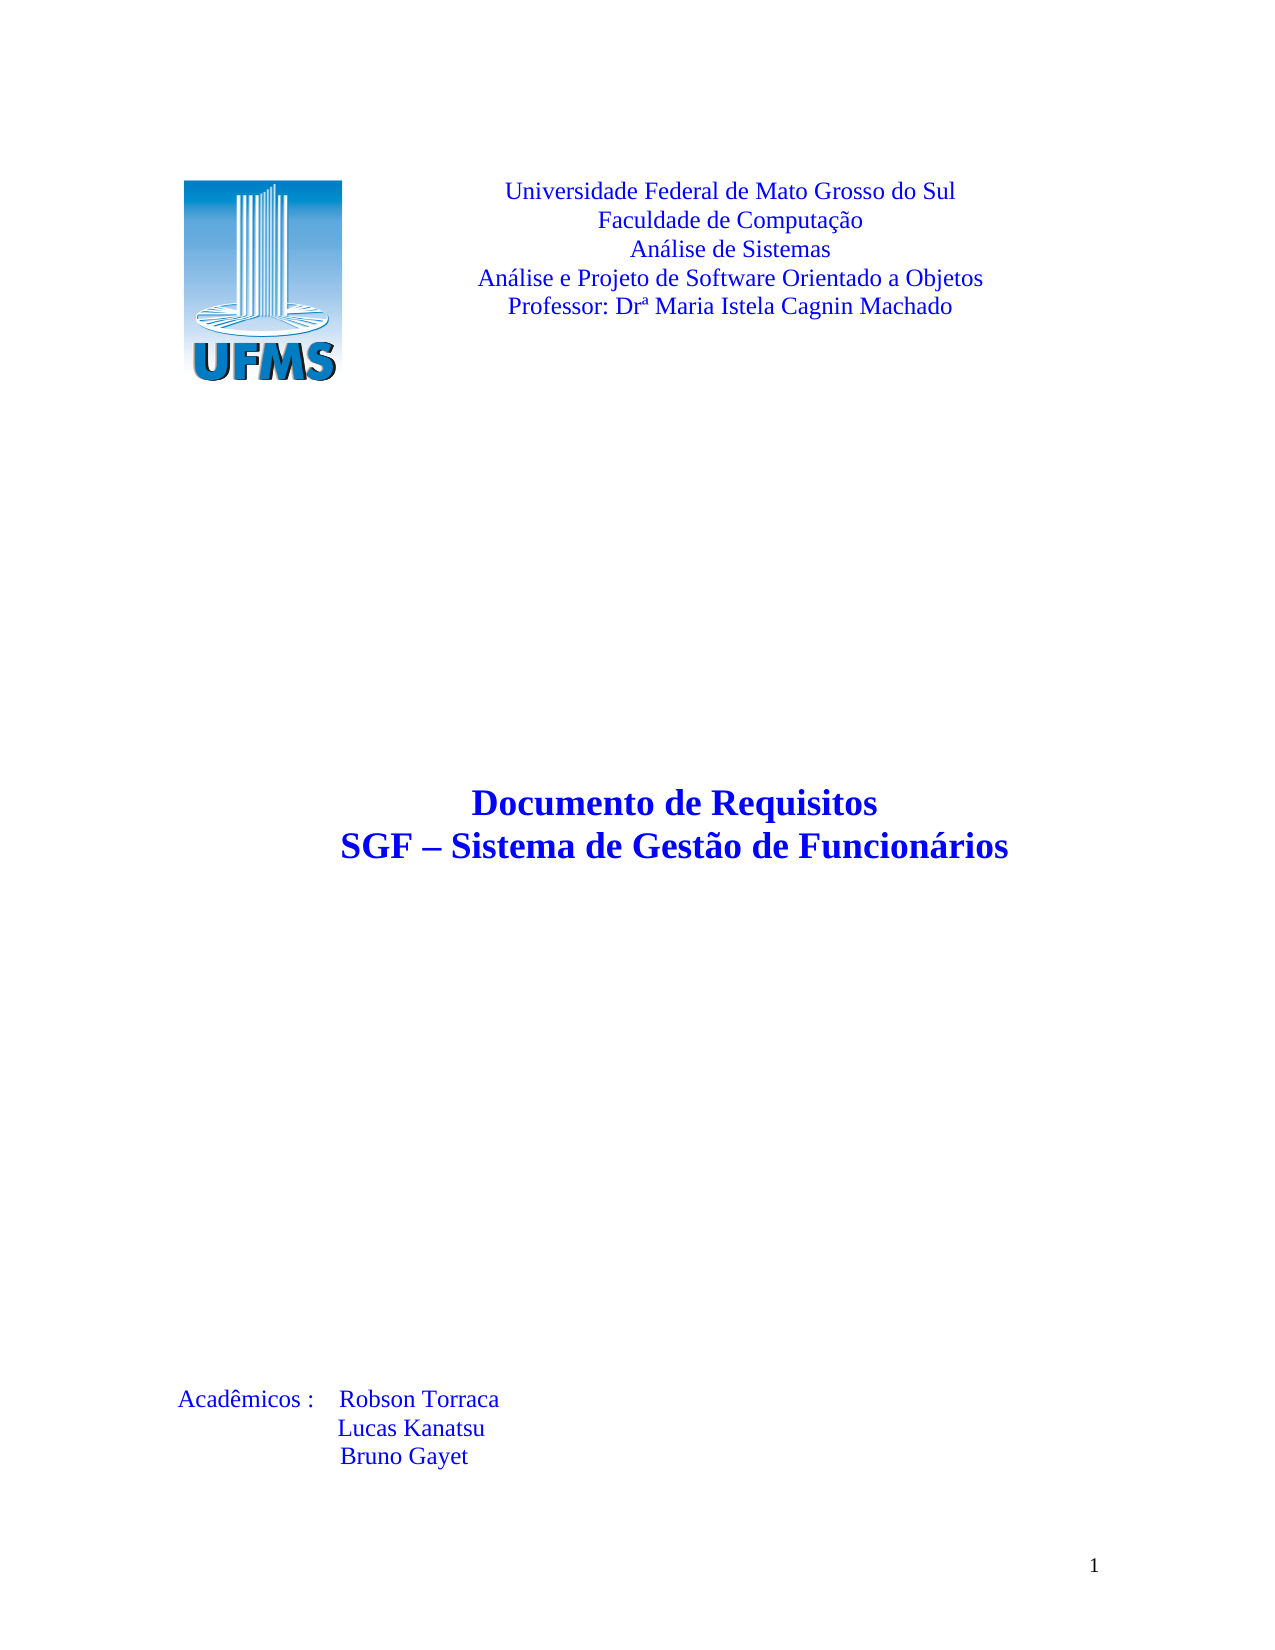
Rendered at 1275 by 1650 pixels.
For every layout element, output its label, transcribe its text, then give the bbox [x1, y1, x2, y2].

text Análise de Sistemas [344, 234, 1098, 263]
text Faculdade de Computação [344, 205, 1098, 234]
text Lucas Kanatsu [177, 1413, 1098, 1441]
text Professor: Drª Maria Istela Cagnin Machado [344, 291, 1098, 320]
text Universidade Federal de Mato Grosso do Sul [177, 176, 1098, 205]
text Bruno Gayet [177, 1441, 1098, 1470]
text SGF – Sistema de Gestão de Funcionários [177, 823, 1098, 866]
text Documento de Requisitos [177, 780, 1098, 823]
picture [183, 180, 343, 389]
text Análise e Projeto de Software Orientado a Objetos [344, 263, 1098, 291]
text Acadêmicos : Robson Torraca [177, 1384, 1098, 1413]
